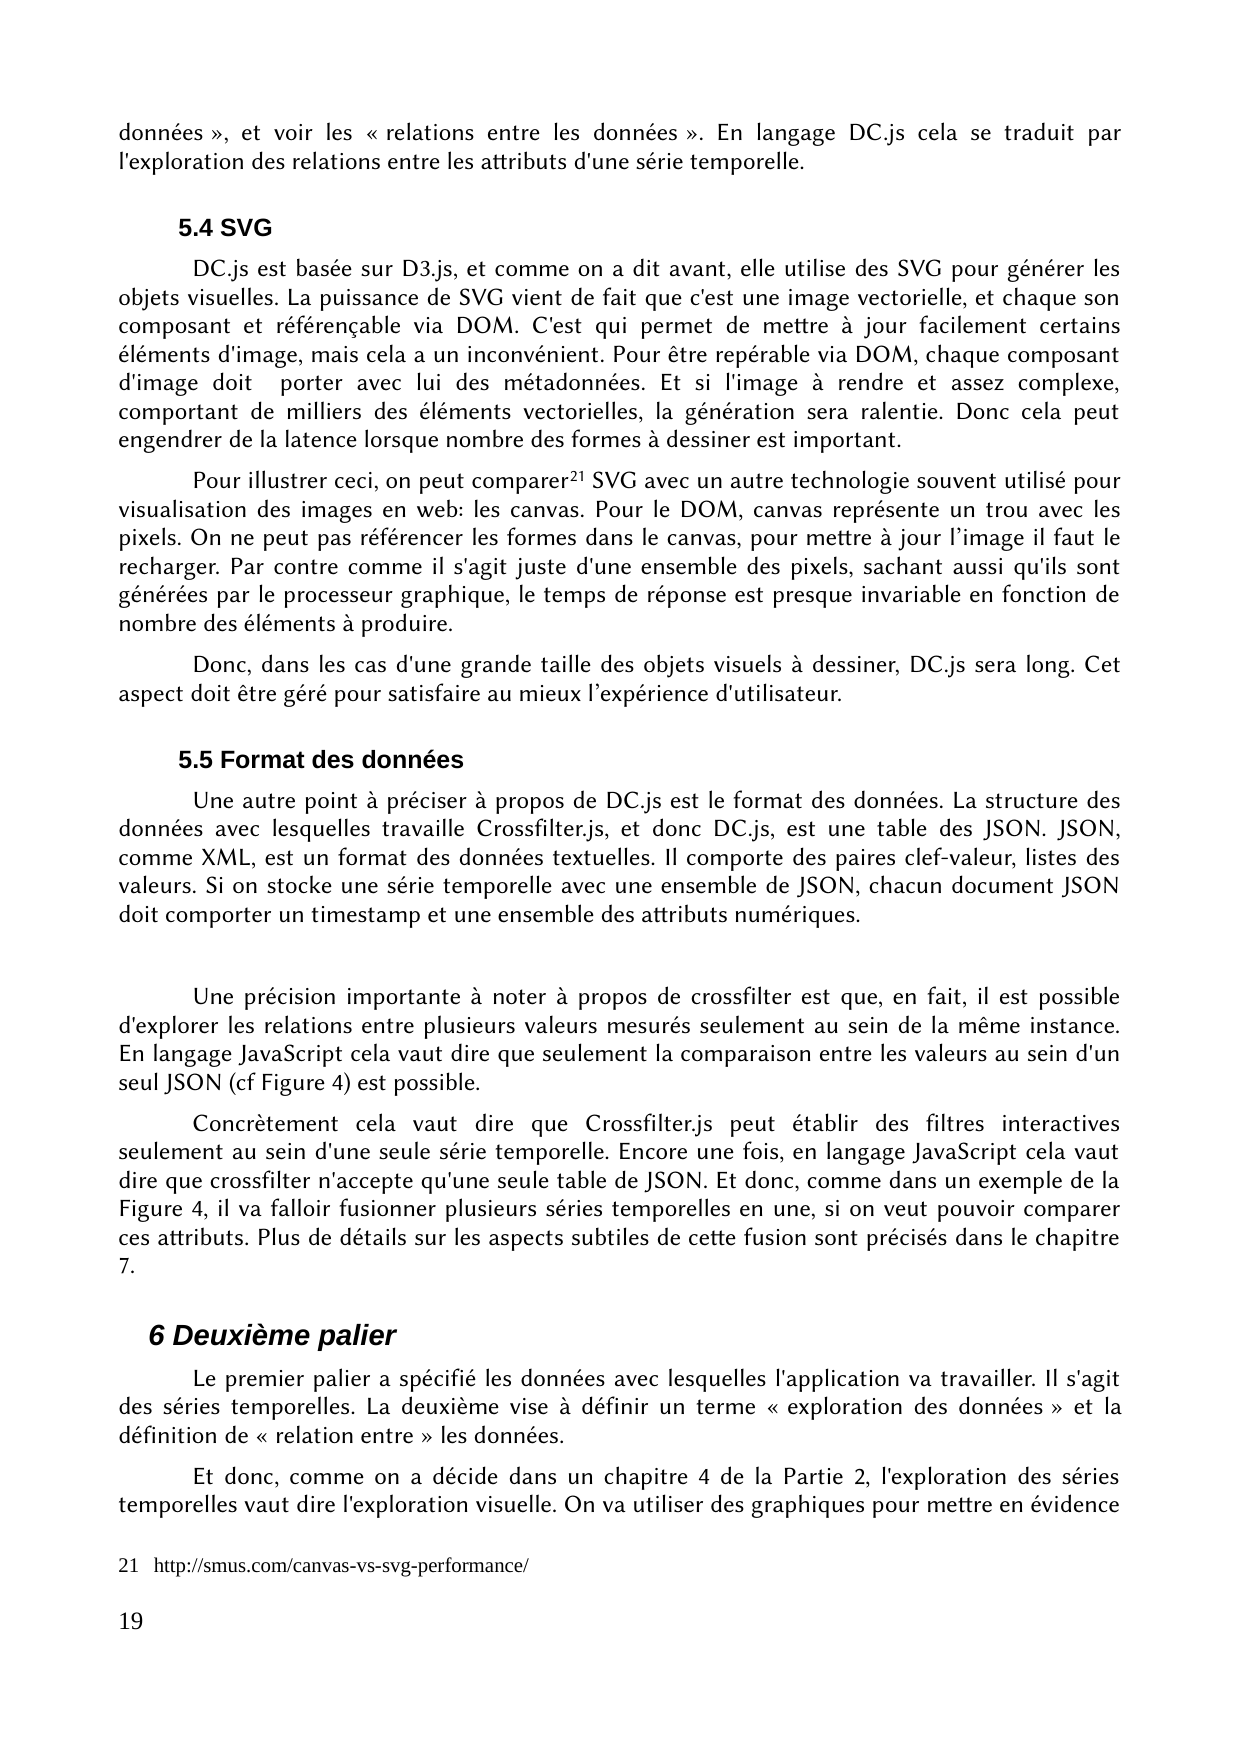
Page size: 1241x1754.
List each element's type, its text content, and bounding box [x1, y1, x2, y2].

text http://smus.com/canvas-vs-svg-performance/ [118, 1553, 1122, 1577]
text données », et voir les « relations entre les données ». En langage DC.js cela se traduit par l'exploration des relations entre les attributs d'une série temporelle. [118, 118, 1122, 175]
subtitle Deuxième palier [118, 1317, 1122, 1351]
text Pour illustrer ceci, on peut comparer SVG avec un autre technologie souvent utilisé pour visualisation des images en web: les canvas. Pour le DOM, canvas représente un trou avec les pixels. On ne peut pas référencer les formes dans le canvas, pour mettre à jour l’image il faut le recharger. Par contre comme il s'agit juste d'une ensemble des pixels, sachant aussi qu'ils sont générées par le processeur graphique, le temps de réponse est presque invariable en fonction de nombre des éléments à produire. [118, 466, 1122, 637]
text Une précision importante à noter à propos de crossfilter est que, en fait, il est possible d'explorer les relations entre plusieurs valeurs mesurés seulement au sein de la même instance. En langage JavaScript cela vaut dire que seulement la comparaison entre les valeurs au sein d'un seul JSON (cf Figure 4) est possible. [118, 982, 1122, 1096]
subtitle SVG [118, 213, 1122, 241]
subtitle Format des données [118, 744, 1122, 773]
text Le premier palier a spécifié les données avec lesquelles l'application va travailler. Il s'agit des séries temporelles. La deuxième vise à définir un terme « exploration des données » et la définition de « relation entre » les données. [118, 1363, 1122, 1449]
text Une autre point à préciser à propos de DC.js est le format des données. La structure des données avec lesquelles travaille Crossfilter.js, et donc DC.js, est une table des JSON. JSON, comme XML, est un format des données textuelles. Il comporte des paires clef-valeur, listes des valeurs. Si on stocke une série temporelle avec une ensemble de JSON, chacun document JSON doit comporter un timestamp et une ensemble des attributs numériques. [118, 786, 1122, 928]
text Et donc, comme on a décide dans un chapitre 4 de la Partie 2, l'exploration des séries temporelles vaut dire l'exploration visuelle. On va utiliser des graphiques pour mettre en évidence [118, 1462, 1122, 1519]
text DC.js est basée sur D3.js, et comme on a dit avant, elle utilise des SVG pour générer les objets visuelles. La puissance de SVG vient de fait que c'est une image vectorielle, et chaque son composant et référençable via DOM. C'est qui permet de mettre à jour facilement certains éléments d'image, mais cela a un inconvénient. Pour être repérable via DOM, chaque composant d'image doit porter avec lui des métadonnées. Et si l'image à rendre et assez complexe, comportant de milliers des éléments vectorielles, la génération sera ralentie. Donc cela peut engendrer de la latence lorsque nombre des formes à dessiner est important. [118, 254, 1122, 454]
text Donc, dans les cas d'une grande taille des objets visuels à dessiner, DC.js sera long. Cet aspect doit être géré pour satisfaire au mieux l’expérience d'utilisateur. [118, 650, 1122, 707]
text Concrètement cela vaut dire que Crossfilter.js peut établir des filtres interactives seulement au sein d'une seule série temporelle. Encore une fois, en langage JavaScript cela vaut dire que crossfilter n'accepte qu'une seule table de JSON. Et donc, comme dans un exemple de la Figure 4, il va falloir fusionner plusieurs séries temporelles en une, si on veut pouvoir comparer ces attributs. Plus de détails sur les aspects subtiles de cette fusion sont précisés dans le chapitre 7. [118, 1109, 1122, 1280]
